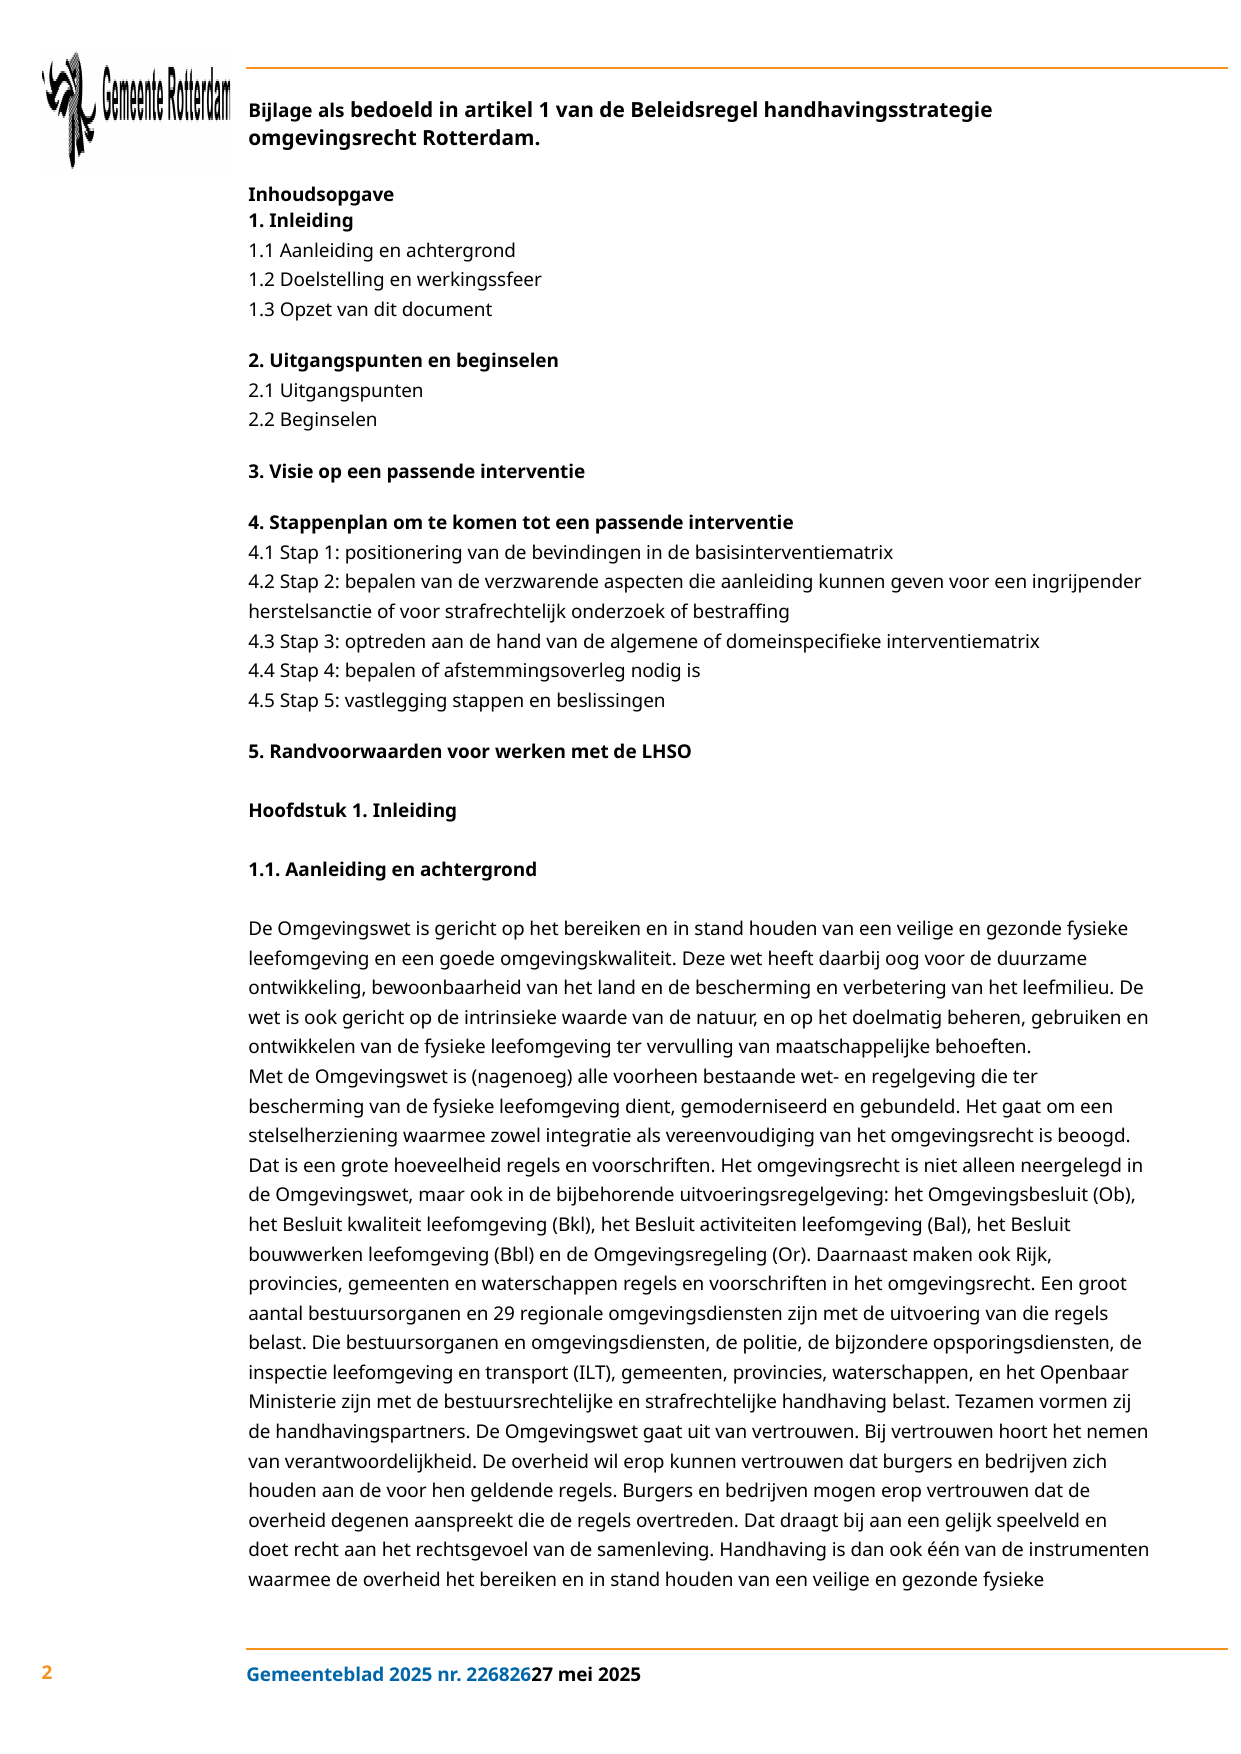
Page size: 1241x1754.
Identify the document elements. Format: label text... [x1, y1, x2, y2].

text 1.1. Aanleiding en achtergrond [248, 856, 1152, 882]
table_cell 5. Randvoorwaarden voor werken met de LHSO [248, 739, 1152, 764]
table_cell 4. Stappenplan om te komen tot een passende interventie 4.1 Stap 1: positionering van de bevindingen in de basisinterventiematrix 4.2 Stap 2: bepalen van de verzwarende aspecten die aanleiding kunnen geven voor een ingrijpender herstelsanctie of voor strafrechtelijk onderzoek of bestraffing 4.3 Stap 3: optreden aan de hand van de algemene of domeinspecifieke interventiematrix 4.4 Stap 4: bepalen of afstemmingsoverleg nodig is 4.5 Stap 5: vastlegging stappen en beslissingen [248, 510, 1152, 713]
table_cell 3. Visie op een passende interventie [248, 458, 1152, 484]
picture [41, 47, 231, 172]
text Met de Omgevingswet is (nagenoeg) alle voorheen bestaande wet- en regelgeving die ter bescherming van de fysieke leefomgeving dient, gemoderniseerd en gebundeld. Het gaat om een stelselherziening waarmee zowel integratie als vereenvoudiging van het omgevingsrecht is beoogd. Dat is een grote hoeveelheid regels en voorschriften. Het omgevingsrecht is niet alleen neergelegd in de Omgevingswet, maar ook in de bijbehorende uitvoeringsregelgeving: het Omgevingsbesluit (Ob), het Besluit kwaliteit leefomgeving (Bkl), het Besluit activiteiten leefomgeving (Bal), het Besluit bouwwerken leefomgeving (Bbl) en de Omgevingsregeling (Or). Daarnaast maken ook Rijk, provincies, gemeenten en waterschappen regels en voorschriften in het omgevingsrecht. Een groot aantal bestuursorganen en 29 regionale omgevingsdiensten zijn met de uitvoering van die regels belast. Die bestuursorganen en omgevingsdiensten, de politie, de bijzondere opsporingsdiensten, de inspectie leefomgeving en transport (ILT), gemeenten, provincies, waterschappen, en het Openbaar Ministerie zijn met de bestuursrechtelijke en strafrechtelijke handhaving belast. Tezamen vormen zij de handhavingspartners. De Omgevingswet gaat uit van vertrouwen. Bij vertrouwen hoort het nemen van verantwoordelijkheid. De overheid wil erop kunnen vertrouwen dat burgers en bedrijven zich houden aan de voor hen geldende regels. Burgers en bedrijven mogen erop vertrouwen dat de overheid degenen aanspreekt die de regels overtreden. Dat draagt bij aan een gelijk speelveld en doet recht aan het rechtsgevoel van de samenleving. Handhaving is dan ook één van de instrumenten waarmee de overheid het bereiken en in stand houden van een veilige en gezonde fysieke [248, 1063, 1152, 1592]
text Bijlage als bedoeld in artikel 1 van de Beleidsregel handhavingsstrategie omgevingsrecht Rotterdam. [248, 95, 1152, 152]
table_header Inhoudsopgave [248, 181, 1152, 207]
table_cell [248, 484, 1152, 509]
text De Omgevingswet is gericht op het bereiken en in stand houden van een veilige en gezonde fysieke leefomgeving en een goede omgevingskwaliteit. Deze wet heeft daarbij oog voor de duurzame ontwikkeling, bewoonbaarheid van het land en de bescherming en verbetering van het leefmilieu. De wet is ook gericht op de intrinsieke waarde van de natuur, en op het doelmatig beheren, gebruiken en ontwikkelen van de fysieke leefomgeving ter vervulling van maatschappelijke behoeften. [248, 915, 1152, 1059]
table_cell [248, 432, 1152, 458]
table_cell [248, 322, 1152, 347]
text Hoofdstuk 1. Inleiding [248, 797, 1152, 823]
table_cell 1. Inleiding 1.1 Aanleiding en achtergrond 1.2 Doelstelling en werkingssfeer 1.3 Opzet van dit document [248, 207, 1152, 322]
table_cell 2. Uitgangspunten en beginselen 2.1 Uitgangspunten 2.2 Beginselen [248, 348, 1152, 432]
table_cell [248, 713, 1152, 738]
